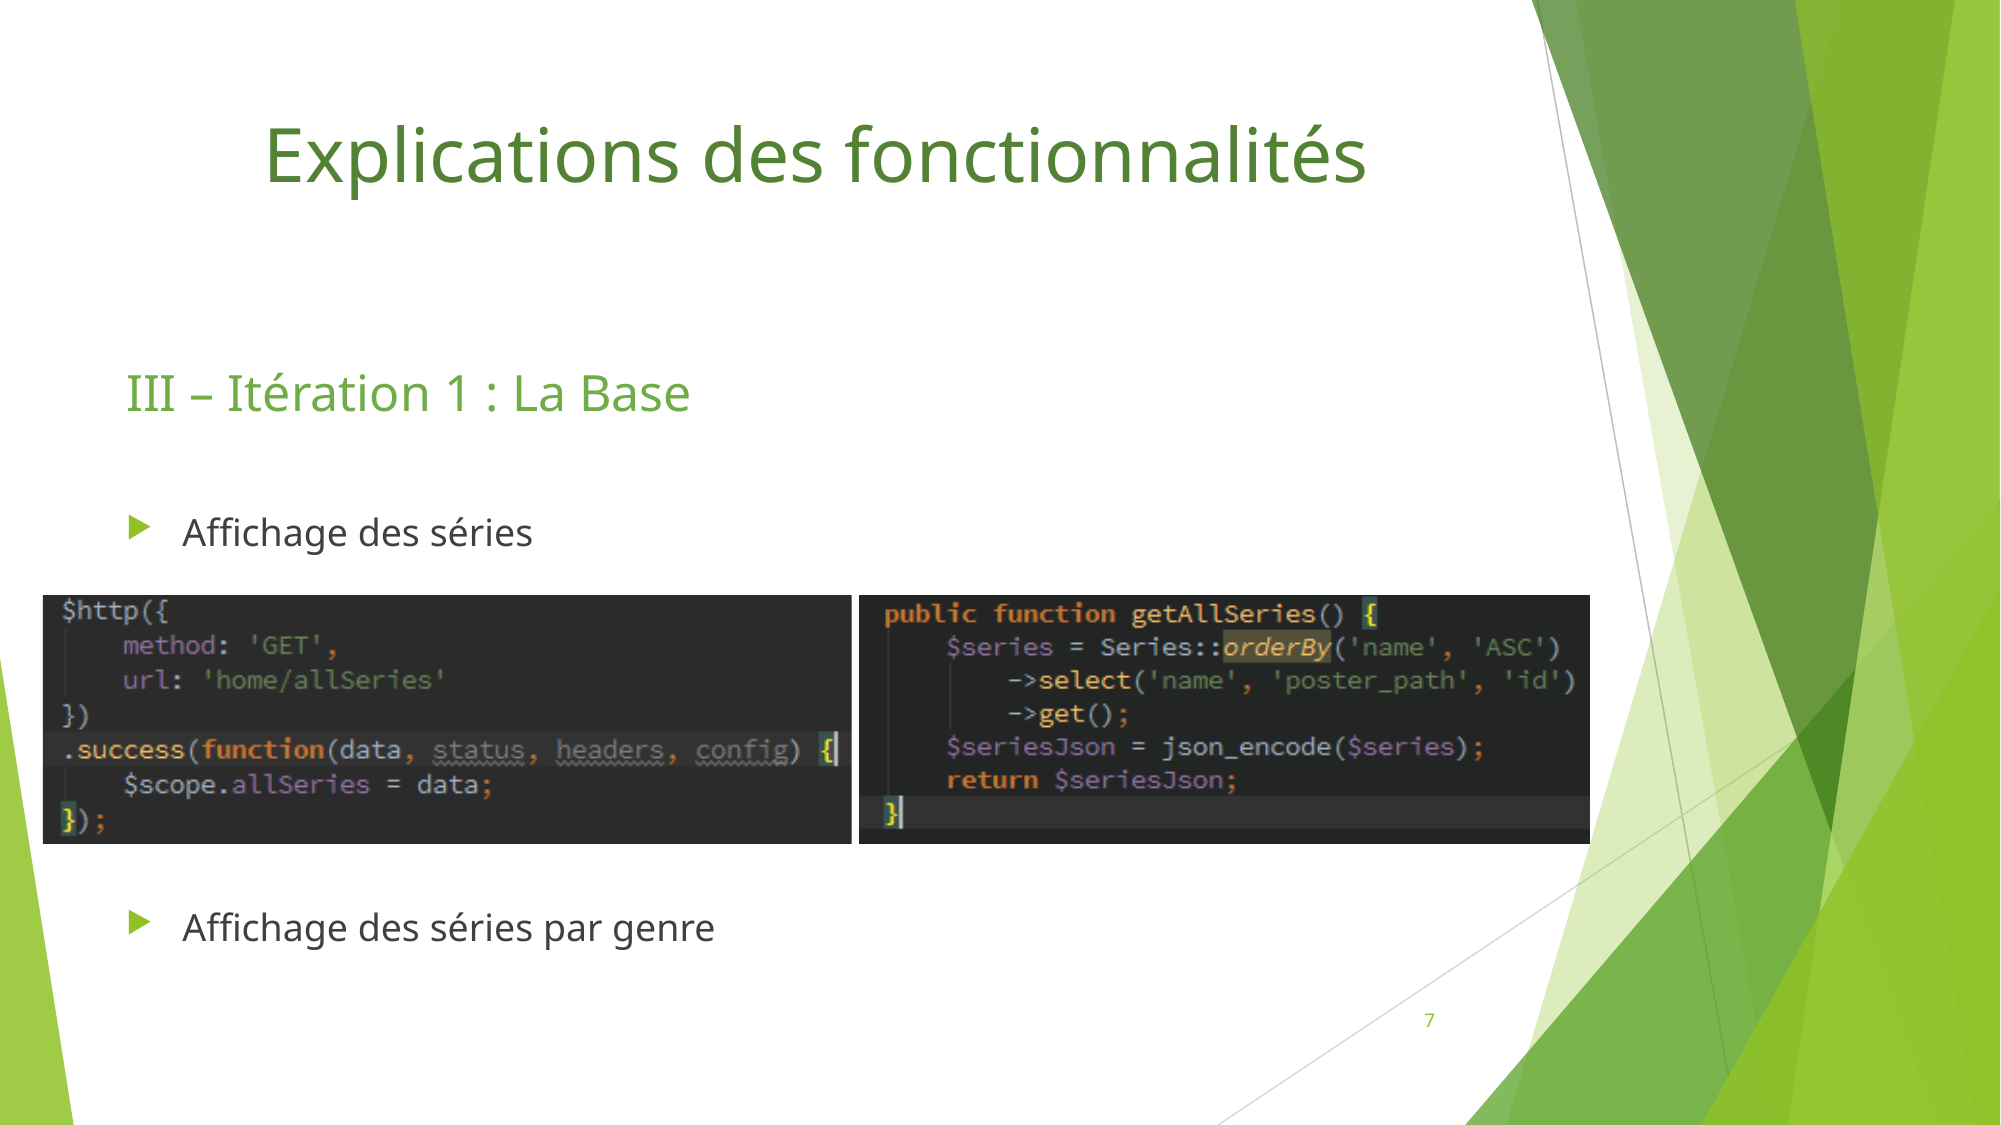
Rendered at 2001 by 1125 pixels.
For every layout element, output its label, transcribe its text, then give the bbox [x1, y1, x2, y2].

text_box [1409, 991, 1522, 1051]
title Explications des fonctionnalités [111, 99, 1522, 317]
picture [42, 595, 852, 844]
list III – Itération 1 : La Base Affichage des séries Affichage des séries par genre [111, 354, 1522, 992]
picture [859, 595, 1590, 844]
